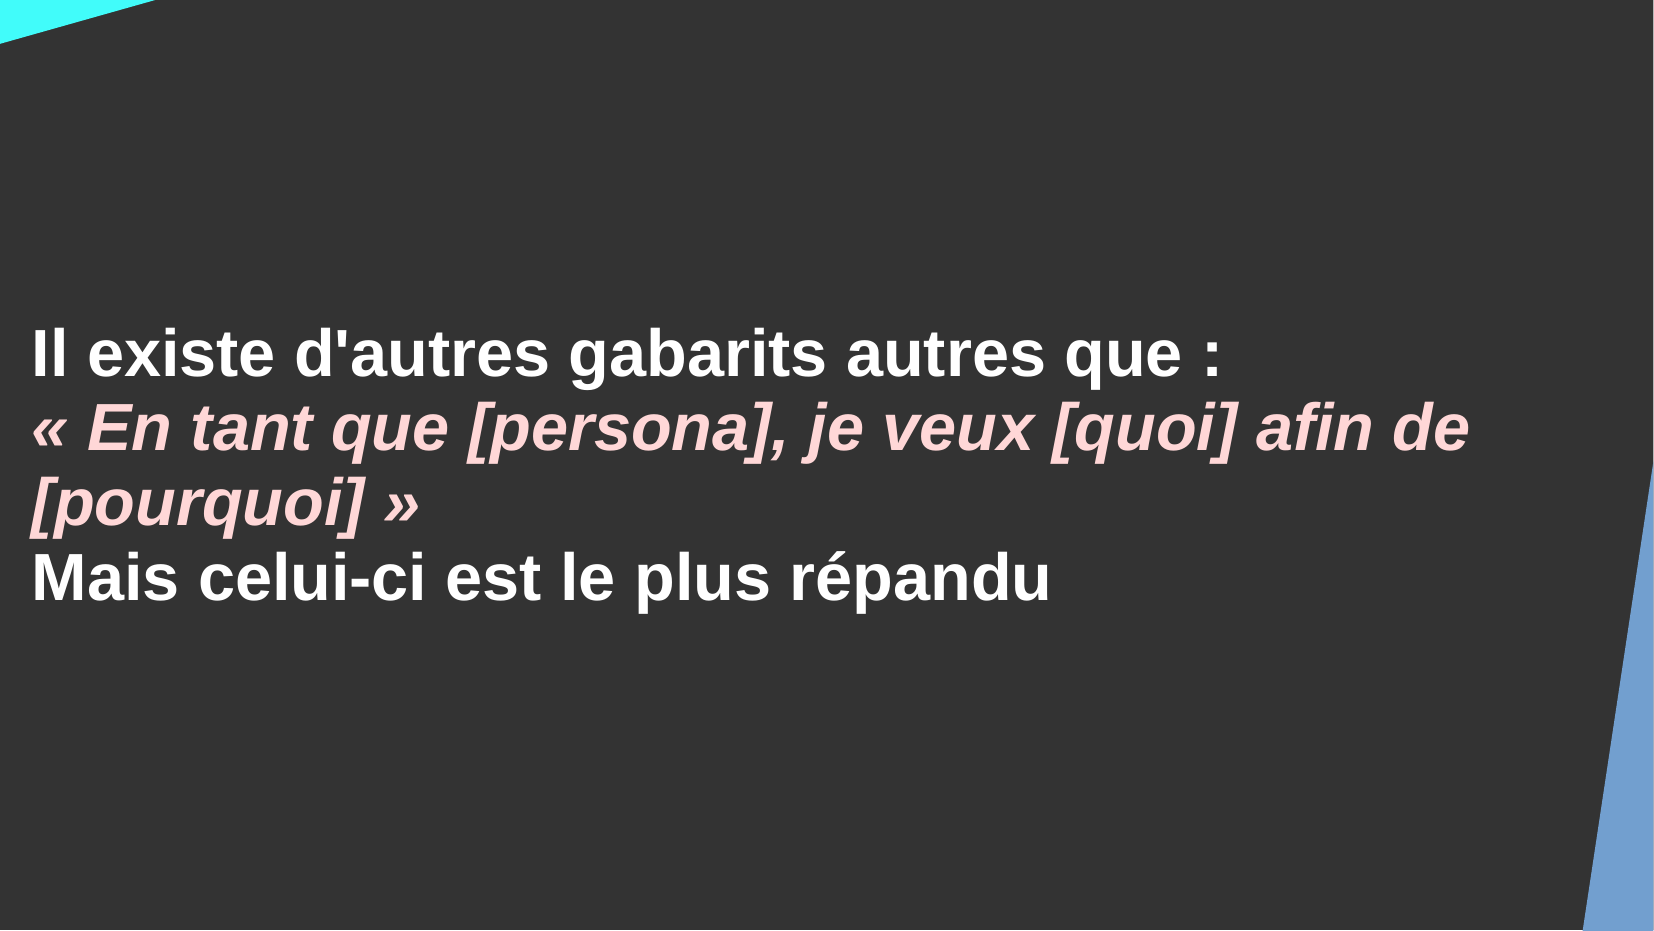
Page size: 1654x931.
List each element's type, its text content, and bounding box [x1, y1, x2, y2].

text_box [1582, 457, 1654, 931]
title Il existe d'autres gabarits autres que : « En tant que [persona], je veux [quoi] afin de [pourquoi] » Mais celui-ci est le plus répandu [31, 315, 1622, 615]
text_box [0, 0, 156, 44]
